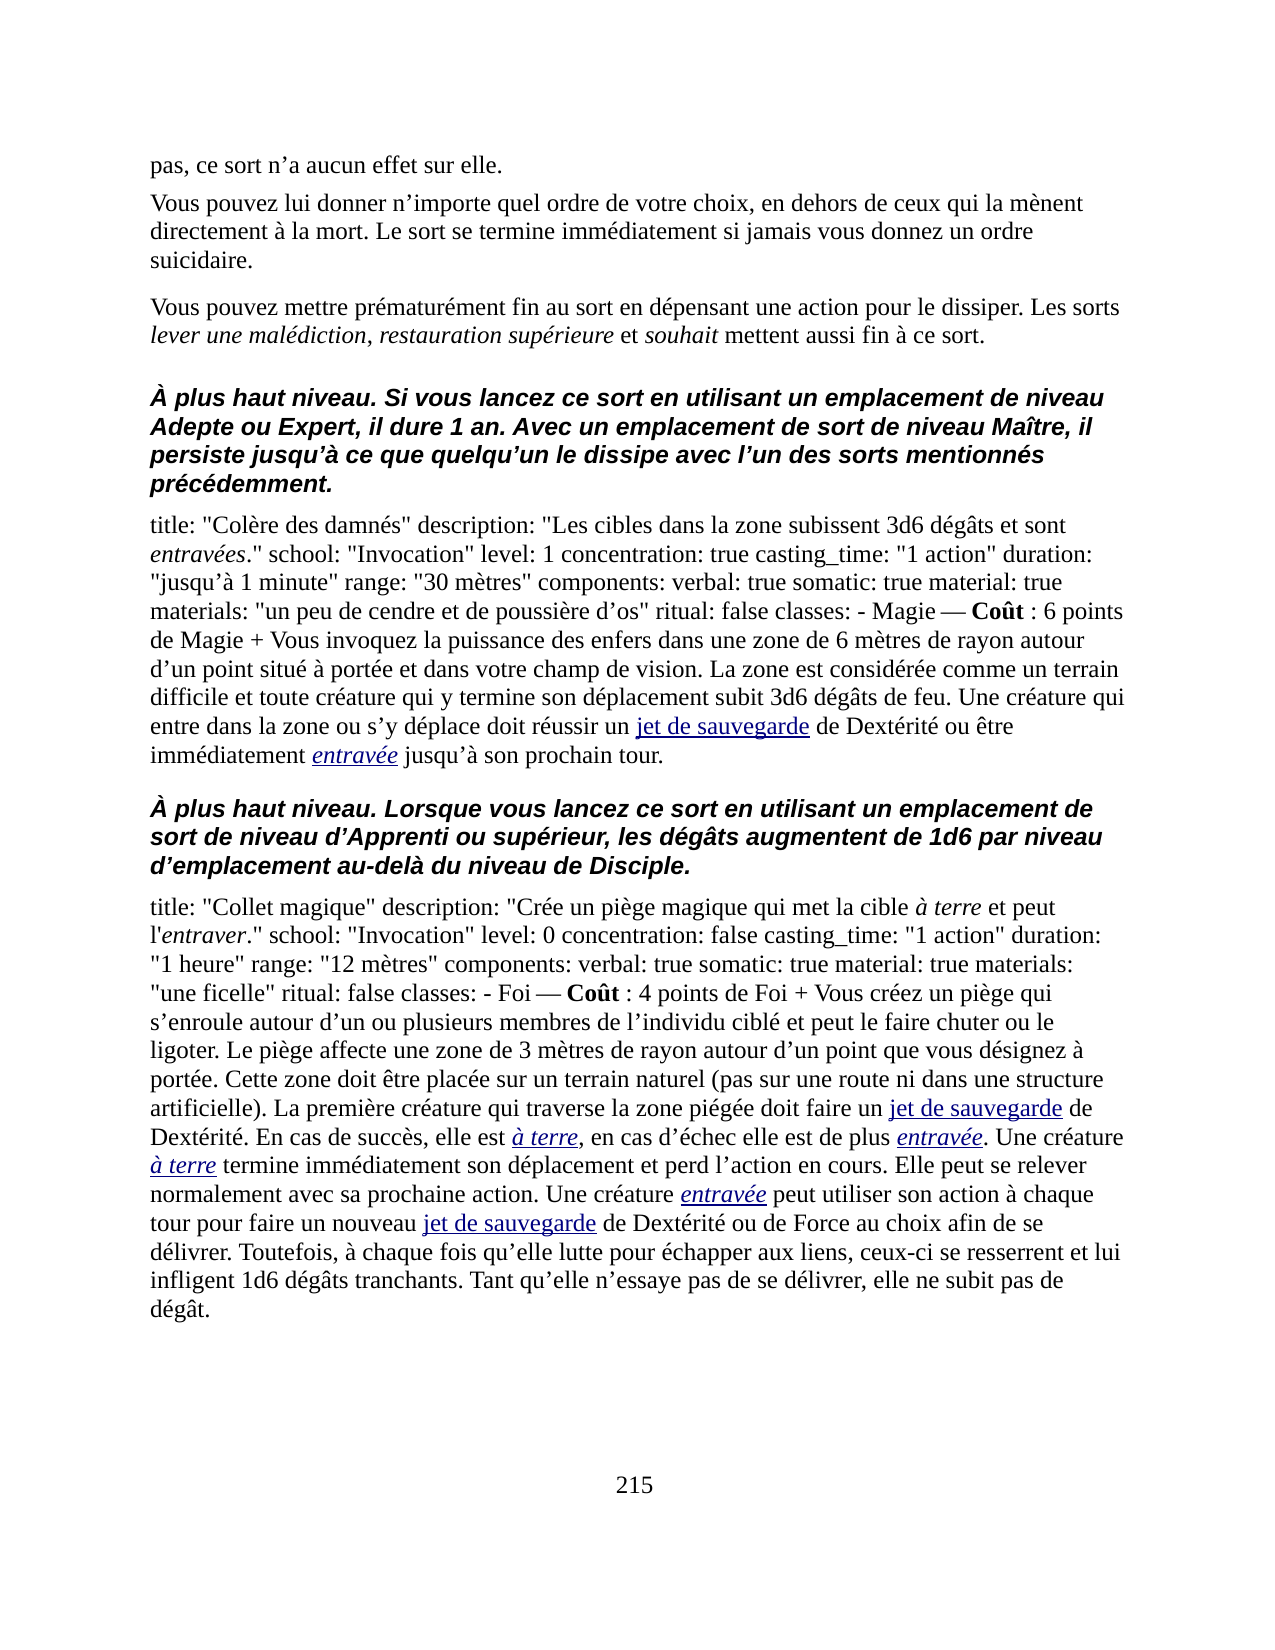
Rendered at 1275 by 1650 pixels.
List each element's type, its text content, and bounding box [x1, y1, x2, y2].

subtitle À plus haut niveau. Lorsque vous lancez ce sort en utilisant un emplacement de sort de niveau d’Apprenti ou supérieur, les dégâts augmentent de 1d6 par niveau d’emplacement au-delà du niveau de Disciple. [150, 794, 1125, 879]
text title: "Colère des damnés" description: "Les cibles dans la zone subissent 3d6 dégâts et sont entravées." school: "Invocation" level: 1 concentration: true casting_time: "1 action" duration: "jusqu’à 1 minute" range: "30 mètres" components: verbal: true somatic: true material: true materials: "un peu de cendre et de poussière d’os" ritual: false classes: - Magie — Coût : 6 points de Magie + Vous invoquez la puissance des enfers dans une zone de 6 mètres de rayon autour d’un point situé à portée et dans votre champ de vision. La zone est considérée comme un terrain difficile et toute créature qui y termine son déplacement subit 3d6 dégâts de feu. Une créature qui entre dans la zone ou s’y déplace doit réussir un jet de sauvegarde de Dextérité ou être immédiatement entravée jusqu’à son prochain tour. [150, 510, 1125, 769]
text pas, ce sort n’a aucun effet sur elle. [150, 150, 1125, 179]
text title: "Collet magique" description: "Crée un piège magique qui met la cible à terre et peut l'entraver." school: "Invocation" level: 0 concentration: false casting_time: "1 action" duration: "1 heure" range: "12 mètres" components: verbal: true somatic: true material: true materials: "une ficelle" ritual: false classes: - Foi — Coût : 4 points de Foi + Vous créez un piège qui s’enroule autour d’un ou plusieurs membres de l’individu ciblé et peut le faire chuter ou le ligoter. Le piège affecte une zone de 3 mètres de rayon autour d’un point que vous désignez à portée. Cette zone doit être placée sur un terrain naturel (pas sur une route ni dans une structure artificielle). La première créature qui traverse la zone piégée doit faire un jet de sauvegarde de Dextérité. En cas de succès, elle est à terre, en cas d’échec elle est de plus entravée. Une créature à terre termine immédiatement son déplacement et perd l’action en cours. Elle peut se relever normalement avec sa prochaine action. Une créature entravée peut utiliser son action à chaque tour pour faire un nouveau jet de sauvegarde de Dextérité ou de Force au choix afin de se délivrer. Toutefois, à chaque fois qu’elle lutte pour échapper aux liens, ceux-ci se resserrent et lui infligent 1d6 dégâts tranchants. Tant qu’elle n’essaye pas de se délivrer, elle ne subit pas de dégât. [150, 892, 1125, 1323]
text Vous pouvez mettre prématurément fin au sort en dépensant une action pour le dissiper. Les sorts lever une malédiction, restauration supérieure et souhait mettent aussi fin à ce sort. [150, 292, 1125, 349]
text Vous pouvez lui donner n’importe quel ordre de votre choix, en dehors de ceux qui la mènent directement à la mort. Le sort se termine immédiatement si jamais vous donnez un ordre suicidaire. [150, 188, 1125, 274]
subtitle À plus haut niveau. Si vous lancez ce sort en utilisant un emplacement de niveau Adepte ou Expert, il dure 1 an. Avec un emplacement de sort de niveau Maître, il persiste jusqu’à ce que quelqu’un le dissipe avec l’un des sorts mentionnés précédemment. [150, 383, 1125, 497]
